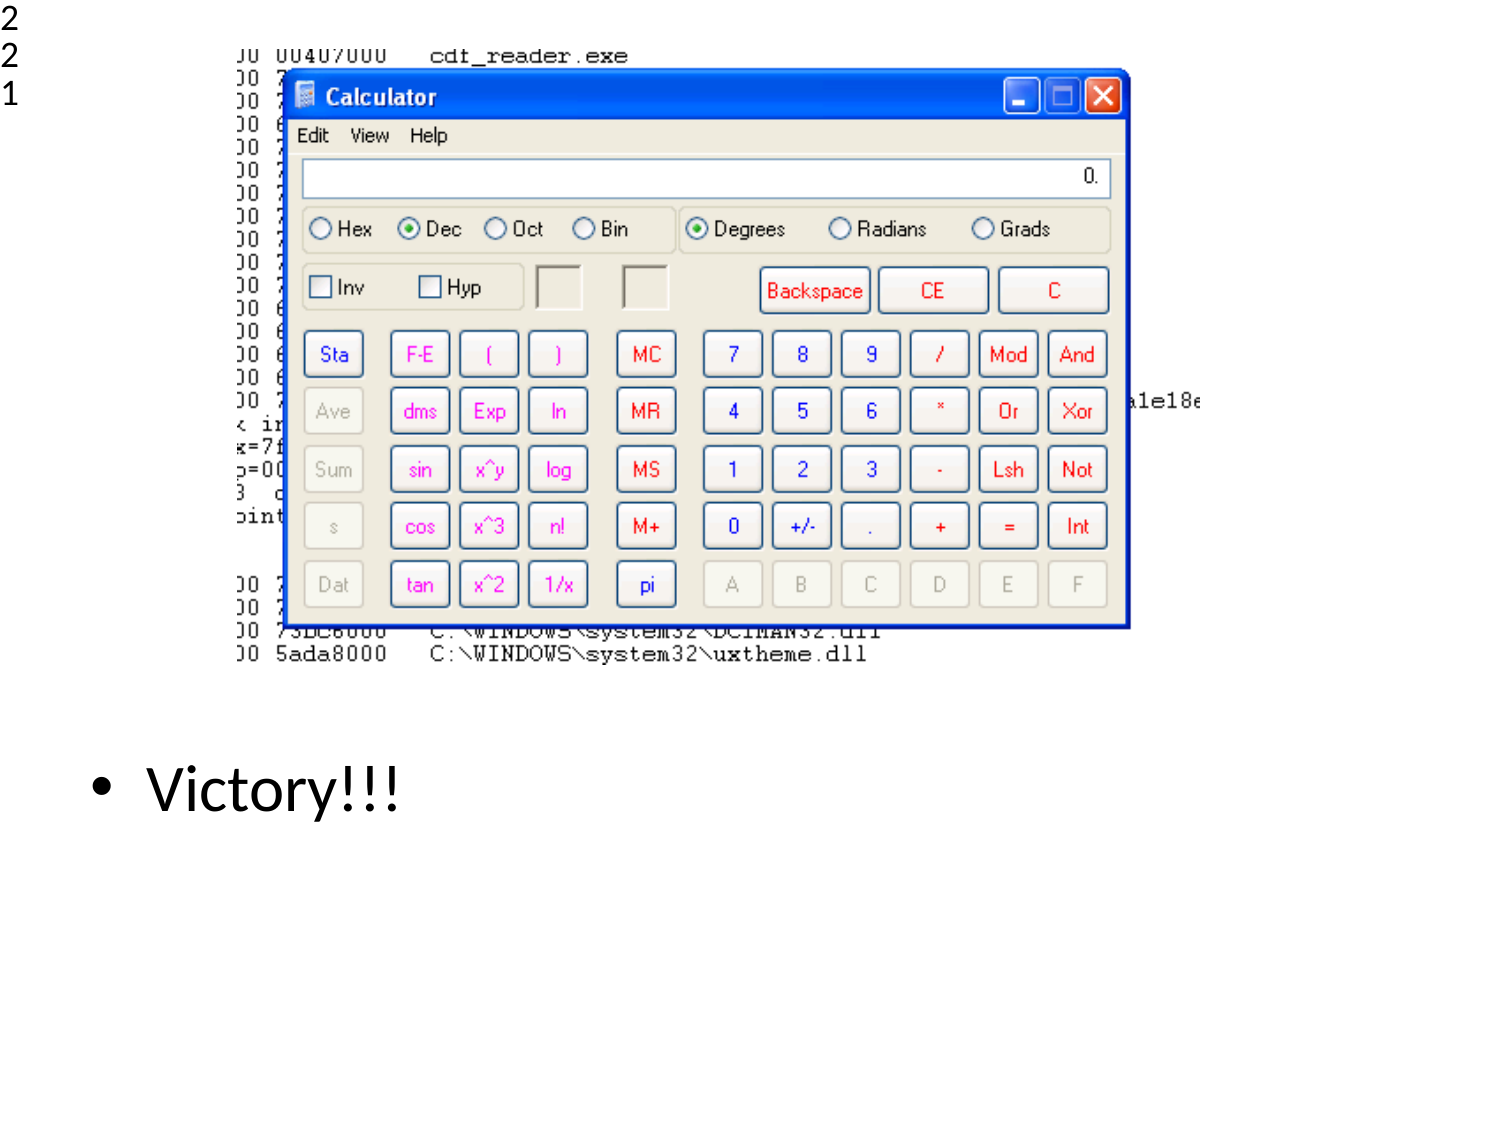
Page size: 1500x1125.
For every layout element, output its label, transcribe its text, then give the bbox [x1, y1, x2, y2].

picture [237, 49, 1200, 665]
list Victory!!! [75, 737, 1425, 1005]
